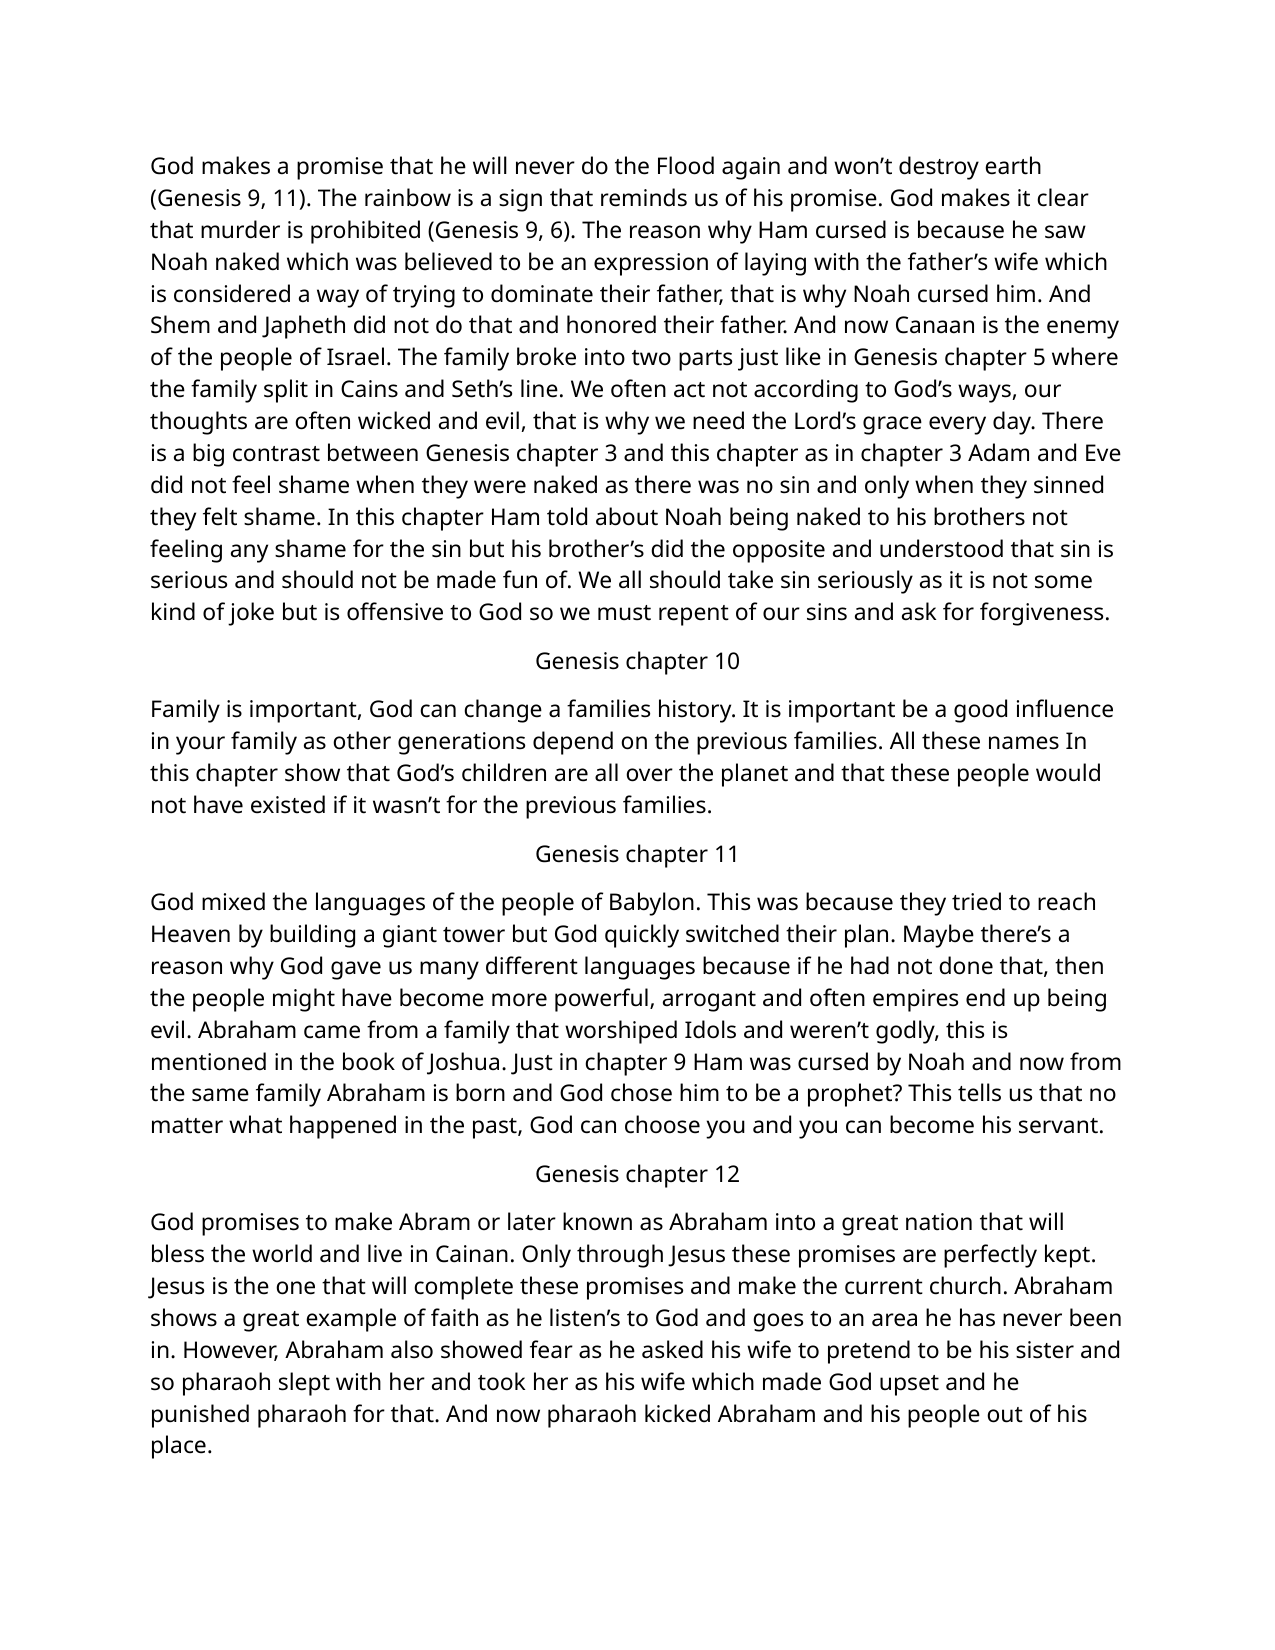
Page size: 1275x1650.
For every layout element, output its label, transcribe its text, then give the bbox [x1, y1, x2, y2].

text Genesis chapter 10 [150, 645, 1125, 676]
text God makes a promise that he will never do the Flood again and won’t destroy earth (Genesis 9, 11). The rainbow is a sign that reminds us of his promise. God makes it clear that murder is prohibited (Genesis 9, 6). The reason why Ham cursed is because he saw Noah naked which was believed to be an expression of laying with the father’s wife which is considered a way of trying to dominate their father, that is why Noah cursed him. And Shem and Japheth did not do that and honored their father. And now Canaan is the enemy of the people of Israel. The family broke into two parts just like in Genesis chapter 5 where the family split in Cains and Seth’s line. We often act not according to God’s ways, our thoughts are often wicked and evil, that is why we need the Lord’s grace every day. There is a big contrast between Genesis chapter 3 and this chapter as in chapter 3 Adam and Eve did not feel shame when they were naked as there was no sin and only when they sinned they felt shame. In this chapter Ham told about Noah being naked to his brothers not feeling any shame for the sin but his brother’s did the opposite and understood that sin is serious and should not be made fun of. We all should take sin seriously as it is not some kind of joke but is offensive to God so we must repent of our sins and ask for forgiveness. [150, 150, 1125, 627]
text Genesis chapter 11 [150, 837, 1125, 869]
text God mixed the languages of the people of Babylon. This was because they tried to reach Heaven by building a giant tower but God quickly switched their plan. Maybe there’s a reason why God gave us many different languages because if he had not done that, then the people might have become more powerful, arrogant and often empires end up being evil. Abraham came from a family that worshiped Idols and weren’t godly, this is mentioned in the book of Joshua. Just in chapter 9 Ham was cursed by Noah and now from the same family Abraham is born and God chose him to be a prophet? This tells us that no matter what happened in the past, God can choose you and you can become his servant. [150, 886, 1125, 1140]
text God promises to make Abram or later known as Abraham into a great nation that will bless the world and live in Cainan. Only through Jesus these promises are perfectly kept. Jesus is the one that will complete these promises and make the current church. Abraham shows a great example of faith as he listen’s to God and goes to an area he has never been in. However, Abraham also showed fear as he asked his wife to pretend to be his sister and so pharaoh slept with her and took her as his wife which made God upset and he punished pharaoh for that. And now pharaoh kicked Abraham and his people out of his place. [150, 1206, 1125, 1461]
text Family is important, God can change a families history. It is important be a good influence in your family as other generations depend on the previous families. All these names In this chapter show that God’s children are all over the planet and that these people would not have existed if it wasn’t for the previous families. [150, 693, 1125, 820]
text Genesis chapter 12 [150, 1158, 1125, 1189]
